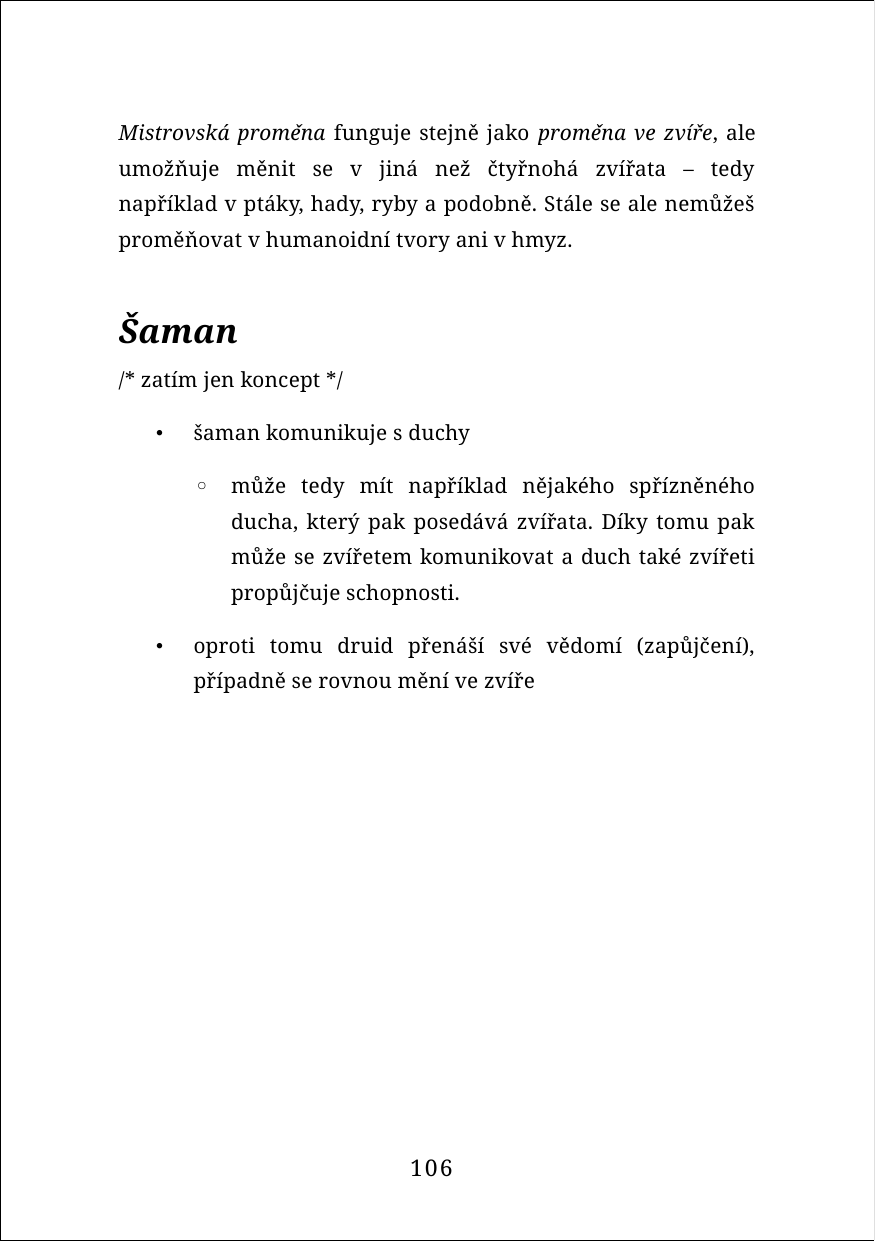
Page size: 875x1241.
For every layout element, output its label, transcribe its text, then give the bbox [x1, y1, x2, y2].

list může tedy mít například nějakého spřízněného ducha, který pak posedává zvířata. Díky tomu pak může se zvířetem komunikovat a duch také zvířeti propůjčuje schopnosti. [193, 471, 756, 606]
list oproti tomu druid přenáší své vědomí (zapůjčení), případně se rovnou mění ve zvíře [156, 631, 756, 695]
subtitle Šaman [118, 308, 756, 353]
text /* zatím jen koncept */ [118, 365, 756, 393]
text Mistrovská proměna funguje stejně jako proměna ve zvíře, ale umožňuje měnit se v jiná než čtyřnohá zvířata – tedy například v ptáky, hady, ryby a podobně. Stále se ale nemůžeš proměňovat v humanoidní tvory ani v hmyz. [118, 118, 756, 253]
list šaman komunikuje s duchy [156, 418, 756, 446]
